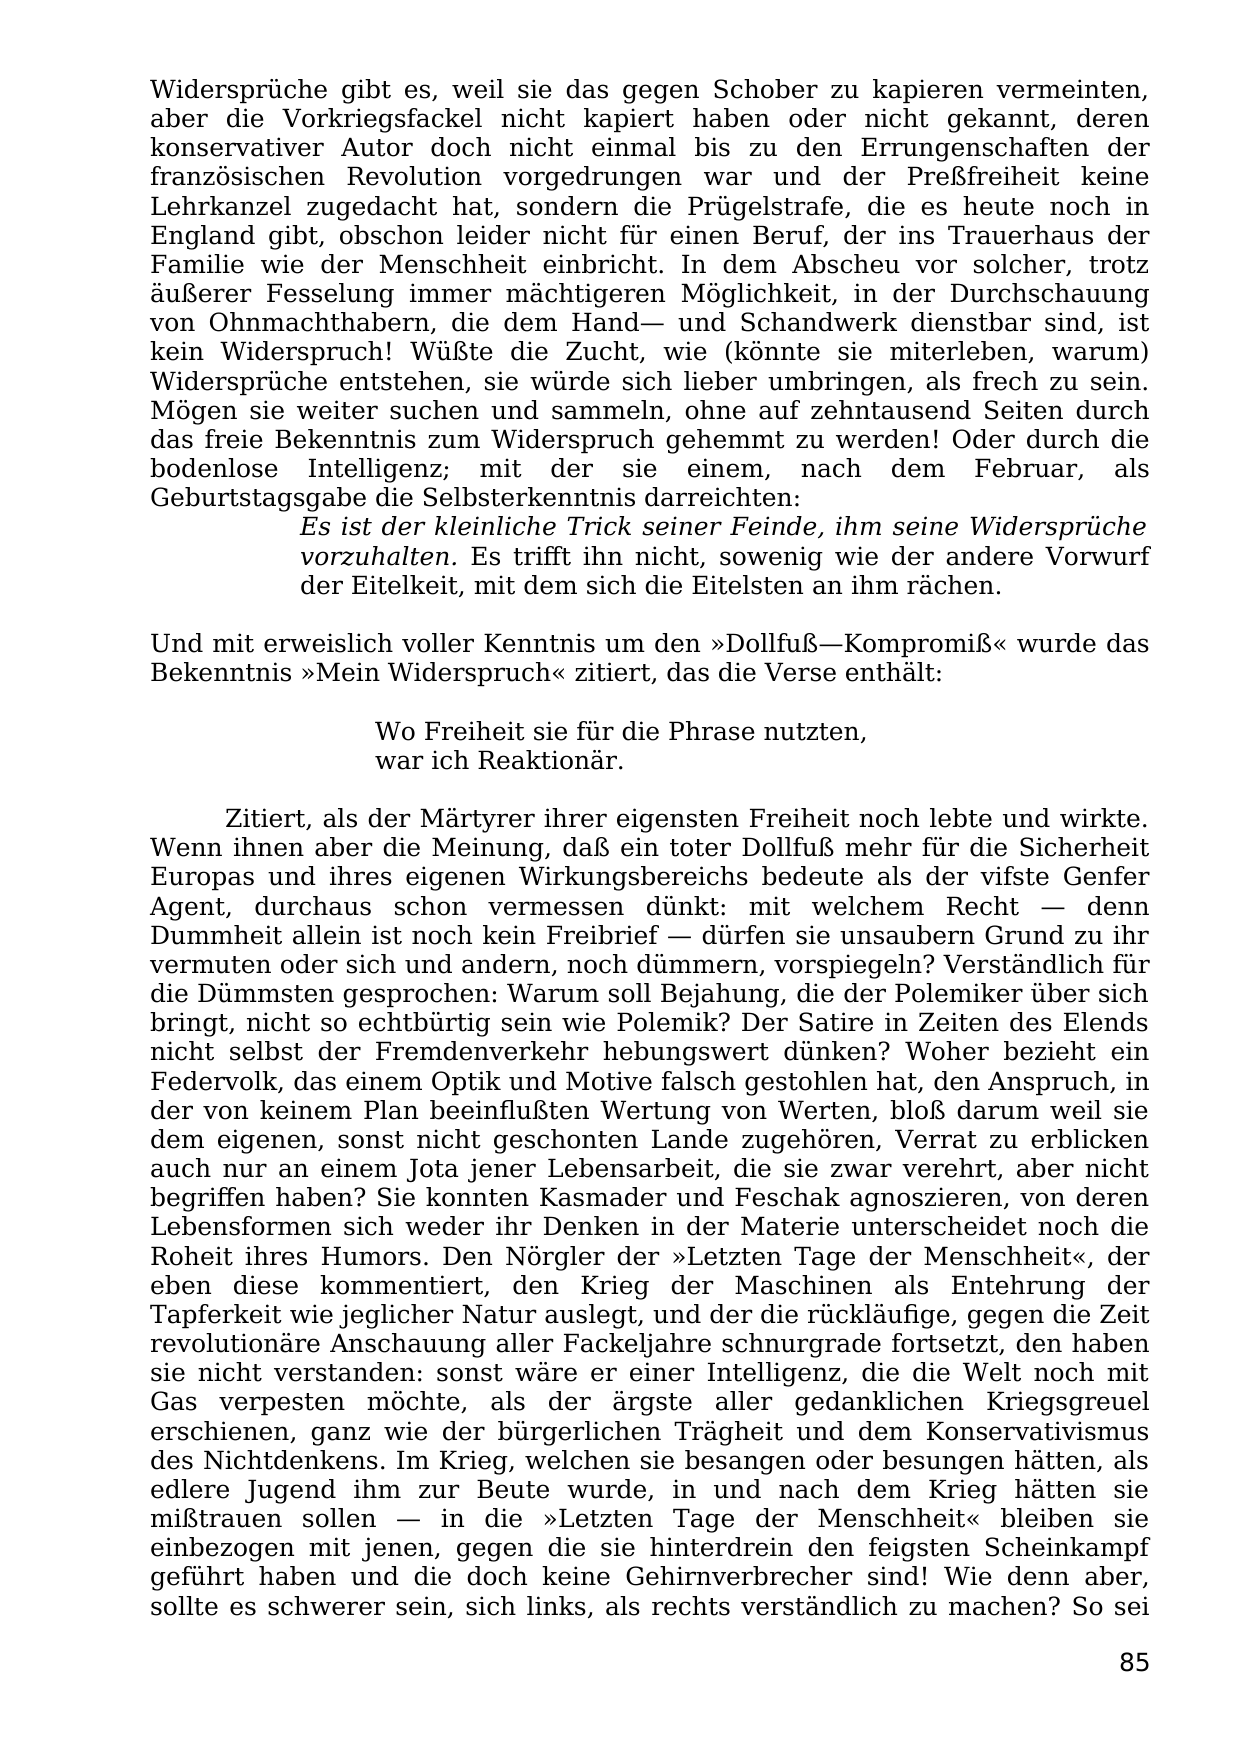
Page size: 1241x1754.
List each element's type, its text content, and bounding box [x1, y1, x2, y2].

text Zitiert, als der Märtyrer ihrer eigensten Freiheit noch lebte und wirkte. Wenn ihnen aber die Meinung, daß ein toter Dollfuß mehr für die Sicherheit Europas und ihres eigenen Wirkungsbereichs bedeute als der vifste Genfer Agent, durchaus schon vermessen dünkt: mit welchem Recht — denn Dummheit allein ist noch kein Freibrief — dürfen sie unsaubern Grund zu ihr vermuten oder sich und andern, noch dümmern, vorspiegeln? Verständlich für die Dümmsten gesprochen: Warum soll Bejahung, die der Polemiker über sich bringt, nicht so echtbürtig sein wie Polemik? Der Satire in Zeiten des Elends nicht selbst der Fremdenverkehr hebungswert dünken? Woher bezieht ein Federvolk, das einem Optik und Motive falsch gestohlen hat, den Anspruch, in der von keinem Plan beeinflußten Wertung von Werten, bloß darum weil sie dem eigenen, sonst nicht geschonten Lande zugehören, Verrat zu erblicken auch nur an einem Jota jener Lebensarbeit, die sie zwar verehrt, aber nicht begriffen haben? Sie konnten Kasmader und Feschak agnoszieren, von deren Lebensformen sich weder ihr Denken in der Materie unterscheidet noch die Roheit ihres Humors. Den Nörgler der »Letzten Tage der Menschheit«, der eben diese kommentiert, den Krieg der Maschinen als Entehrung der Tapferkeit wie jeglicher Natur auslegt, und der die rückläufige, gegen die Zeit revolutionäre Anschauung aller Fackeljahre schnurgrade fortsetzt, den haben sie nicht verstanden: sonst wäre er einer Intelligenz, die die Welt noch mit Gas verpesten möchte, als der ärgste aller gedanklichen Kriegsgreuel erschienen, ganz wie der bürgerlichen Trägheit und dem Konservativismus des Nichtdenkens. Im Krieg, welchen sie besangen oder besungen hätten, als edlere Jugend ihm zur Beute wurde, in und nach dem Krieg hätten sie mißtrauen sollen — in die »Letzten Tage der Menschheit« bleiben sie einbezogen mit jenen, gegen die sie hinterdrein den feigsten Scheinkampf geführt haben und die doch keine Gehirnverbrecher sind! Wie denn aber, sollte es schwerer sein, sich links, als rechts verständlich zu machen? So sei [150, 804, 1151, 1621]
text war ich Reaktionär. [375, 746, 1151, 775]
text Wo Freiheit sie für die Phrase nutzten, [375, 717, 1151, 746]
text Es ist der kleinliche Trick seiner Feinde, ihm seine Widersprüche vorzuhalten. Es trifft ihn nicht, sowenig wie der andere Vorwurf der Eitelkeit, mit dem sich die Eitelsten an ihm rächen. [300, 512, 1151, 600]
text Widersprüche gibt es, weil sie das gegen Schober zu kapieren vermeinten, aber die Vorkriegsfackel nicht kapiert haben oder nicht gekannt, deren konservativer Autor doch nicht einmal bis zu den Errungenschaften der französischen Revolution vorgedrungen war und der Preßfreiheit keine Lehrkanzel zugedacht hat, sondern die Prügelstrafe, die es heute noch in England gibt, obschon leider nicht für einen Beruf, der ins Trauerhaus der Familie wie der Menschheit einbricht. In dem Abscheu vor solcher, trotz äußerer Fesselung immer mächtigeren Möglichkeit, in der Durchschauung von Ohnmachthabern, die dem Hand— und Schandwerk dienstbar sind, ist kein Widerspruch! Wüßte die Zucht, wie (könnte sie miterleben, warum) Widersprüche entstehen, sie würde sich lieber umbringen, als frech zu sein. Mögen sie weiter suchen und sammeln, ohne auf zehntausend Seiten durch das freie Bekenntnis zum Widerspruch gehemmt zu werden! Oder durch die bodenlose Intelligenz; mit der sie einem, nach dem Februar, als Geburtstagsgabe die Selbsterkenntnis darreichten: [150, 75, 1151, 512]
text Und mit erweislich voller Kenntnis um den »Dollfuß—Kompromiß« wurde das Bekenntnis »Mein Widerspruch« zitiert, das die Verse enthält: [150, 629, 1151, 687]
